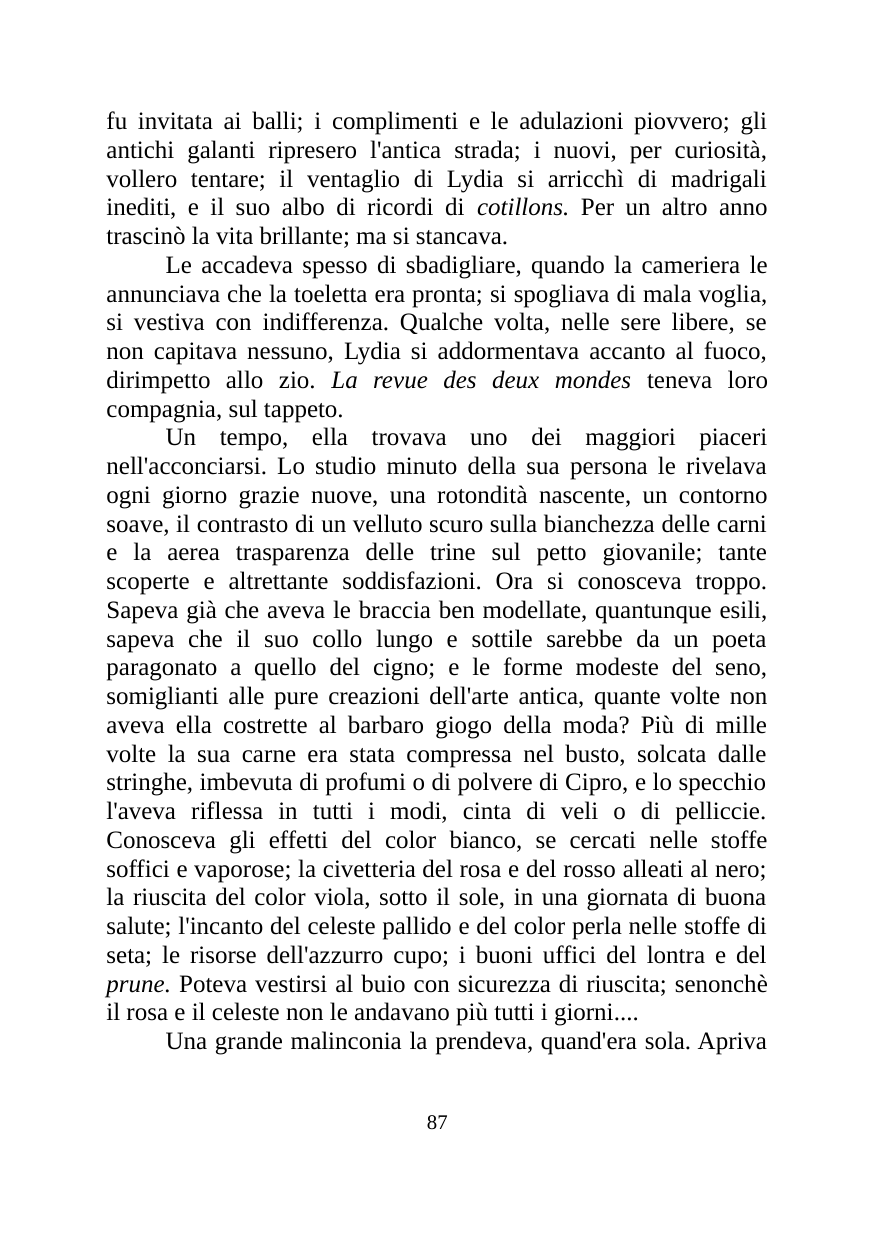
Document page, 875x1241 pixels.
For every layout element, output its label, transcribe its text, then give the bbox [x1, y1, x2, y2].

text fu invitata ai balli; i complimenti e le adulazioni piovvero; gli antichi galanti ripresero l'antica strada; i nuovi, per curiosità, vollero tentare; il ventaglio di Lydia si arricchì di madrigali inediti, e il suo albo di ricordi di cotillons. Per un altro anno trascinò la vita brillante; ma si stancava. [106, 106, 768, 250]
text Un tempo, ella trovava uno dei maggiori piaceri nell'acconciarsi. Lo studio minuto della sua persona le rivelava ogni giorno grazie nuove, una rotondità nascente, un contorno soave, il contrasto di un velluto scuro sulla bianchezza delle carni e la aerea trasparenza delle trine sul petto giovanile; tante scoperte e altrettante soddisfazioni. Ora si conosceva troppo. Sapeva già che aveva le braccia ben modellate, quantunque esili, sapeva che il suo collo lungo e sottile sarebbe da un poeta paragonato a quello del cigno; e le forme modeste del seno, somiglianti alle pure creazioni dell'arte antica, quante volte non aveva ella costrette al barbaro giogo della moda? Più di mille volte la sua carne era stata compressa nel busto, solcata dalle stringhe, imbevuta di profumi o di polvere di Cipro, e lo specchio l'aveva riflessa in tutti i modi, cinta di veli o di pelliccie. Conosceva gli effetti del color bianco, se cercati nelle stoffe soffici e vaporose; la civetteria del rosa e del rosso alleati al nero; la riuscita del color viola, sotto il sole, in una giornata di buona salute; l'incanto del celeste pallido e del color perla nelle stoffe di seta; le risorse dell'azzurro cupo; i buoni uffici del lontra e del prune. Poteva vestirsi al buio con sicurezza di riuscita; senonchè il rosa e il celeste non le andavano più tutti i giorni.... [106, 422, 768, 1026]
text Le accadeva spesso di sbadigliare, quando la cameriera le annunciava che la toeletta era pronta; si spogliava di mala voglia, si vestiva con indifferenza. Qualche volta, nelle sere libere, se non capitava nessuno, Lydia si addormentava accanto al fuoco, dirimpetto allo zio. La revue des deux mondes teneva loro compagnia, sul tappeto. [106, 250, 768, 422]
text Una grande malinconia la prendeva, quand'era sola. Apriva [106, 1026, 768, 1055]
